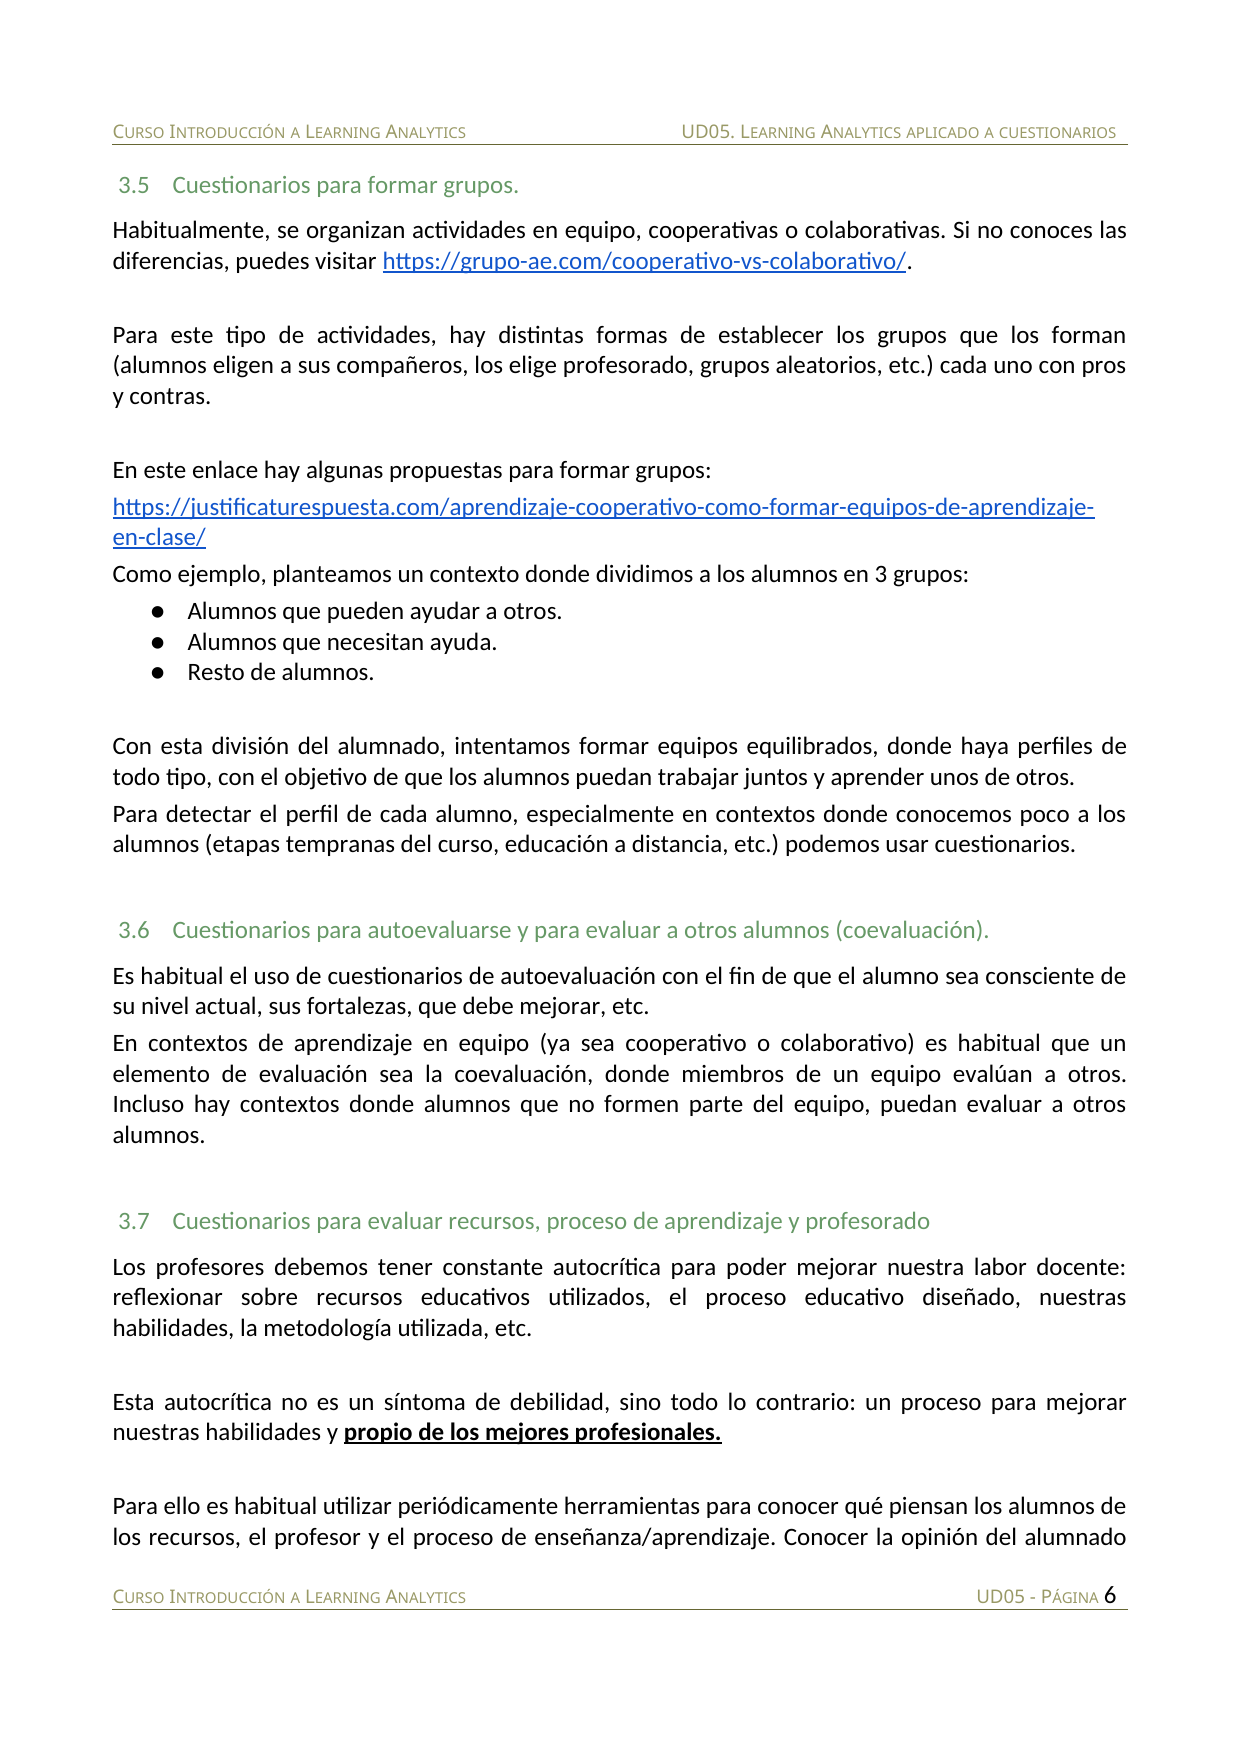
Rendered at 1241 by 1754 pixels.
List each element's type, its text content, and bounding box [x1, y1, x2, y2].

text En contextos de aprendizaje en equipo (ya sea cooperativo o colaborativo) es habitual que un elemento de evaluación sea la coevaluación, donde miembros de un equipo evalúan a otros. Incluso hay contextos donde alumnos que no formen parte del equipo, puedan evaluar a otros alumnos. [112, 1027, 1128, 1149]
list Alumnos que necesitan ayuda. [150, 626, 1128, 656]
text Para este tipo de actividades, hay distintas formas de establecer los grupos que los forman (alumnos eligen a sus compañeros, los elige profesorado, grupos aleatorios, etc.) cada uno con pros y contras. [112, 319, 1128, 410]
list Resto de alumnos. [150, 656, 1128, 687]
text En este enlace hay algunas propuestas para formar grupos: [112, 454, 1128, 484]
text Para detectar el perfil de cada alumno, especialmente en contextos donde conocemos poco a los alumnos (etapas tempranas del curso, educación a distancia, etc.) podemos usar cuestionarios. [112, 798, 1128, 859]
text Con esta división del alumnado, intentamos formar equipos equilibrados, donde haya perfiles de todo tipo, con el objetivo de que los alumnos puedan trabajar juntos y aprender unos de otros. [112, 730, 1128, 791]
text Habitualmente, se organizan actividades en equipo, cooperativas o colaborativas. Si no conoces las diferencias, puedes visitar https://grupo-ae.com/cooperativo-vs-colaborativo/. [112, 214, 1128, 275]
subtitle Cuestionarios para autoevaluarse y para evaluar a otros alumnos (coevaluación). [112, 915, 1128, 945]
text Para ello es habitual utilizar periódicamente herramientas para conocer qué piensan los alumnos de los recursos, el profesor y el proceso de enseñanza/aprendizaje. Conocer la opinión del alumnado [112, 1490, 1128, 1551]
text Los profesores debemos tener constante autocrítica para poder mejorar nuestra labor docente: reflexionar sobre recursos educativos utilizados, el proceso educativo diseñado, nuestras habilidades, la metodología utilizada, etc. [112, 1251, 1128, 1342]
subtitle Cuestionarios para formar grupos. [112, 169, 1128, 199]
text Como ejemplo, planteamos un contexto donde dividimos a los alumnos en 3 grupos: [112, 558, 1128, 589]
list Alumnos que pueden ayudar a otros. [150, 595, 1128, 626]
text https://justificaturespuesta.com/aprendizaje-cooperativo-como-formar-equipos-de-aprendizaje-en-clase/ [112, 491, 1128, 552]
text Esta autocrítica no es un síntoma de debilidad, sino todo lo contrario: un proceso para mejorar nuestras habilidades y propio de los mejores profesionales. [112, 1386, 1128, 1447]
text Es habitual el uso de cuestionarios de autoevaluación con el fin de que el alumno sea consciente de su nivel actual, sus fortalezas, que debe mejorar, etc. [112, 960, 1128, 1021]
subtitle Cuestionarios para evaluar recursos, proceso de aprendizaje y profesorado [112, 1205, 1128, 1236]
